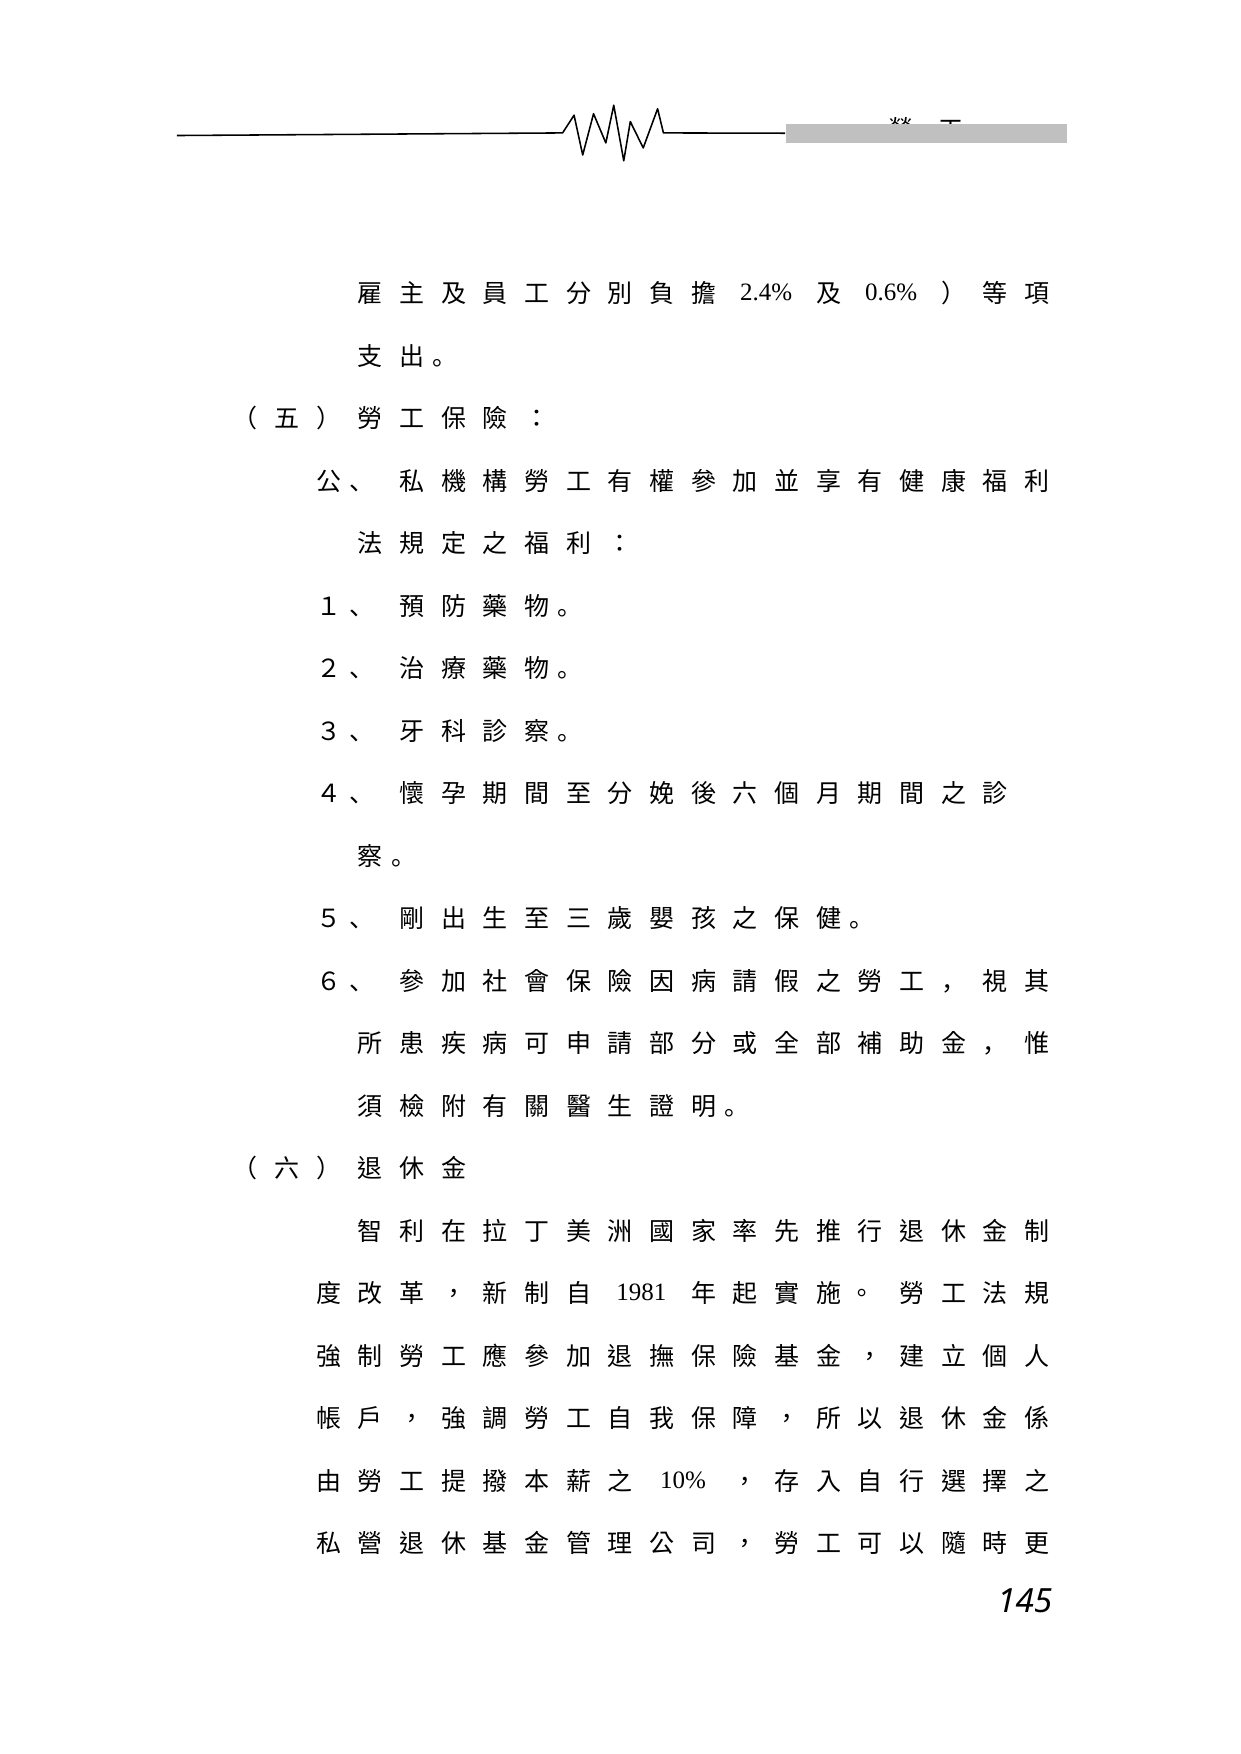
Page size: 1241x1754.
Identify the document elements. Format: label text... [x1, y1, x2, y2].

text 雇主及員工分別負擔2.4%及0.6%）等項支出。 [281, 250, 1058, 375]
text ２、治療藥物。 [281, 625, 1058, 688]
text （五）勞工保險： [207, 375, 1058, 438]
text ５、剛出生至三歲嬰孩之保健。 [281, 875, 1058, 938]
text １、預防藥物。 [281, 563, 1058, 625]
text ３、牙科診察。 [281, 688, 1058, 750]
text ４、懷孕期間至分娩後六個月期間之診察。 [281, 750, 1058, 875]
text ６、參加社會保險因病請假之勞工，視其所患疾病可申請部分或全部補助金，惟須檢附有關醫生證明。 [281, 938, 1058, 1125]
text 公、私機構勞工有權參加並享有健康福利法規定之福利： [281, 438, 1058, 563]
text 智利在拉丁美洲國家率先推行退休金制度改革，新制自1981年起實施。勞工法規強制勞工應參加退撫保險基金，建立個人帳戶，強調勞工自我保障，所以退休金係由勞工提撥本薪之10%，存入自行選擇之私營退休基金管理公司，勞工可以隨時更 [281, 1188, 1058, 1563]
text （六）退休金 [207, 1125, 1058, 1188]
